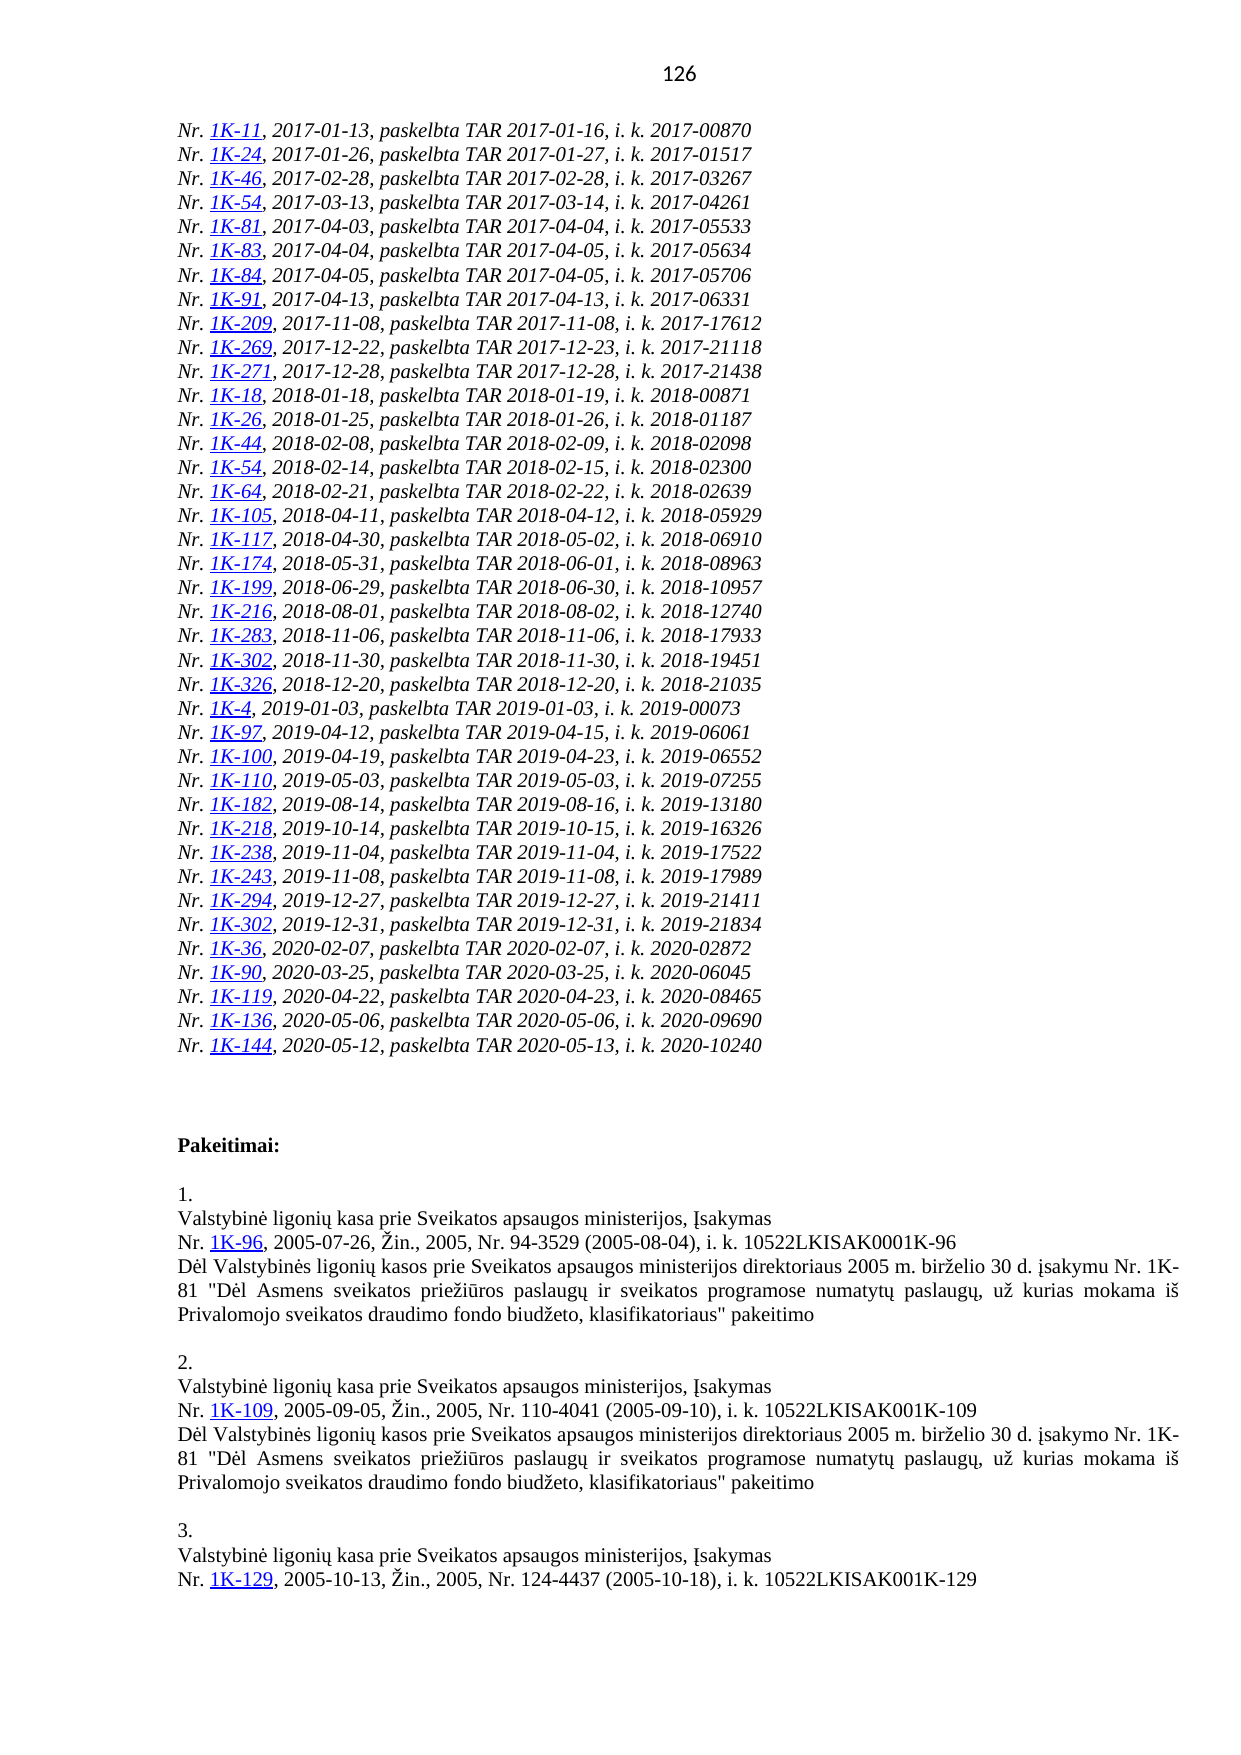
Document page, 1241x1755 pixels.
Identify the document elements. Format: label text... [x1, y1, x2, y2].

text 2. [177, 1350, 1181, 1374]
text Nr. 1K-302, 2018-11-30, paskelbta TAR 2018-11-30, i. k. 2018-19451 [177, 647, 1181, 672]
text Nr. 1K-109, 2005-09-05, Žin., 2005, Nr. 110-4041 (2005-09-10), i. k. 10522LKISAK001K-109 [177, 1398, 1181, 1422]
text Nr. 1K-271, 2017-12-28, paskelbta TAR 2017-12-28, i. k. 2017-21438 [177, 359, 1181, 383]
text Nr. 1K-182, 2019-08-14, paskelbta TAR 2019-08-16, i. k. 2019-13180 [177, 792, 1181, 816]
text Nr. 1K-238, 2019-11-04, paskelbta TAR 2019-11-04, i. k. 2019-17522 [177, 840, 1181, 864]
text Nr. 1K-136, 2020-05-06, paskelbta TAR 2020-05-06, i. k. 2020-09690 [177, 1008, 1181, 1032]
text Nr. 1K-46, 2017-02-28, paskelbta TAR 2017-02-28, i. k. 2017-03267 [177, 166, 1181, 190]
text 1. [177, 1182, 1181, 1206]
text Pakeitimai: [177, 1133, 1181, 1157]
text Nr. 1K-54, 2017-03-13, paskelbta TAR 2017-03-14, i. k. 2017-04261 [177, 190, 1181, 214]
text Nr. 1K-64, 2018-02-21, paskelbta TAR 2018-02-22, i. k. 2018-02639 [177, 479, 1181, 503]
text Nr. 1K-119, 2020-04-22, paskelbta TAR 2020-04-23, i. k. 2020-08465 [177, 984, 1181, 1008]
text 3. [177, 1518, 1181, 1542]
text Nr. 1K-36, 2020-02-07, paskelbta TAR 2020-02-07, i. k. 2020-02872 [177, 936, 1181, 960]
text Nr. 1K-11, 2017-01-13, paskelbta TAR 2017-01-16, i. k. 2017-00870 [177, 118, 1181, 142]
text Nr. 1K-326, 2018-12-20, paskelbta TAR 2018-12-20, i. k. 2018-21035 [177, 672, 1181, 696]
text Valstybinė ligonių kasa prie Sveikatos apsaugos ministerijos, Įsakymas [177, 1374, 1181, 1398]
text Nr. 1K-91, 2017-04-13, paskelbta TAR 2017-04-13, i. k. 2017-06331 [177, 287, 1181, 311]
text Nr. 1K-84, 2017-04-05, paskelbta TAR 2017-04-05, i. k. 2017-05706 [177, 262, 1181, 287]
text Valstybinė ligonių kasa prie Sveikatos apsaugos ministerijos, Įsakymas [177, 1542, 1181, 1567]
text Dėl Valstybinės ligonių kasos prie Sveikatos apsaugos ministerijos direktoriaus 2005 m. birželio 30 d. įsakymo Nr. 1K-81 "Dėl Asmens sveikatos priežiūros paslaugų ir sveikatos programose numatytų paslaugų, už kurias mokama iš Privalomojo sveikatos draudimo fondo biudžeto, klasifikatoriaus" pakeitimo [177, 1422, 1181, 1494]
text Nr. 1K-24, 2017-01-26, paskelbta TAR 2017-01-27, i. k. 2017-01517 [177, 142, 1181, 166]
text Nr. 1K-18, 2018-01-18, paskelbta TAR 2018-01-19, i. k. 2018-00871 [177, 383, 1181, 407]
text Nr. 1K-100, 2019-04-19, paskelbta TAR 2019-04-23, i. k. 2019-06552 [177, 744, 1181, 768]
text Nr. 1K-129, 2005-10-13, Žin., 2005, Nr. 124-4437 (2005-10-18), i. k. 10522LKISAK001K-129 [177, 1567, 1181, 1591]
text Nr. 1K-90, 2020-03-25, paskelbta TAR 2020-03-25, i. k. 2020-06045 [177, 960, 1181, 984]
text Nr. 1K-44, 2018-02-08, paskelbta TAR 2018-02-09, i. k. 2018-02098 [177, 431, 1181, 455]
text Nr. 1K-283, 2018-11-06, paskelbta TAR 2018-11-06, i. k. 2018-17933 [177, 623, 1181, 647]
text Nr. 1K-117, 2018-04-30, paskelbta TAR 2018-05-02, i. k. 2018-06910 [177, 527, 1181, 551]
text Nr. 1K-4, 2019-01-03, paskelbta TAR 2019-01-03, i. k. 2019-00073 [177, 696, 1181, 720]
text Nr. 1K-243, 2019-11-08, paskelbta TAR 2019-11-08, i. k. 2019-17989 [177, 864, 1181, 888]
text Nr. 1K-54, 2018-02-14, paskelbta TAR 2018-02-15, i. k. 2018-02300 [177, 455, 1181, 479]
text Nr. 1K-216, 2018-08-01, paskelbta TAR 2018-08-02, i. k. 2018-12740 [177, 599, 1181, 623]
text Nr. 1K-81, 2017-04-03, paskelbta TAR 2017-04-04, i. k. 2017-05533 [177, 214, 1181, 238]
text Nr. 1K-302, 2019-12-31, paskelbta TAR 2019-12-31, i. k. 2019-21834 [177, 912, 1181, 936]
text Valstybinė ligonių kasa prie Sveikatos apsaugos ministerijos, Įsakymas [177, 1206, 1181, 1230]
text Dėl Valstybinės ligonių kasos prie Sveikatos apsaugos ministerijos direktoriaus 2005 m. birželio 30 d. įsakymu Nr. 1K-81 "Dėl Asmens sveikatos priežiūros paslaugų ir sveikatos programose numatytų paslaugų, už kurias mokama iš Privalomojo sveikatos draudimo fondo biudžeto, klasifikatoriaus" pakeitimo [177, 1254, 1181, 1326]
text Nr. 1K-105, 2018-04-11, paskelbta TAR 2018-04-12, i. k. 2018-05929 [177, 503, 1181, 527]
text Nr. 1K-110, 2019-05-03, paskelbta TAR 2019-05-03, i. k. 2019-07255 [177, 768, 1181, 792]
text Nr. 1K-26, 2018-01-25, paskelbta TAR 2018-01-26, i. k. 2018-01187 [177, 407, 1181, 431]
text Nr. 1K-83, 2017-04-04, paskelbta TAR 2017-04-05, i. k. 2017-05634 [177, 238, 1181, 262]
text Nr. 1K-97, 2019-04-12, paskelbta TAR 2019-04-15, i. k. 2019-06061 [177, 720, 1181, 744]
text Nr. 1K-199, 2018-06-29, paskelbta TAR 2018-06-30, i. k. 2018-10957 [177, 575, 1181, 599]
text Nr. 1K-144, 2020-05-12, paskelbta TAR 2020-05-13, i. k. 2020-10240 [177, 1032, 1181, 1057]
text Nr. 1K-218, 2019-10-14, paskelbta TAR 2019-10-15, i. k. 2019-16326 [177, 816, 1181, 840]
text Nr. 1K-96, 2005-07-26, Žin., 2005, Nr. 94-3529 (2005-08-04), i. k. 10522LKISAK0001K-96 [177, 1230, 1181, 1254]
text Nr. 1K-269, 2017-12-22, paskelbta TAR 2017-12-23, i. k. 2017-21118 [177, 335, 1181, 359]
text Nr. 1K-209, 2017-11-08, paskelbta TAR 2017-11-08, i. k. 2017-17612 [177, 311, 1181, 335]
text Nr. 1K-294, 2019-12-27, paskelbta TAR 2019-12-27, i. k. 2019-21411 [177, 888, 1181, 912]
text Nr. 1K-174, 2018-05-31, paskelbta TAR 2018-06-01, i. k. 2018-08963 [177, 551, 1181, 575]
